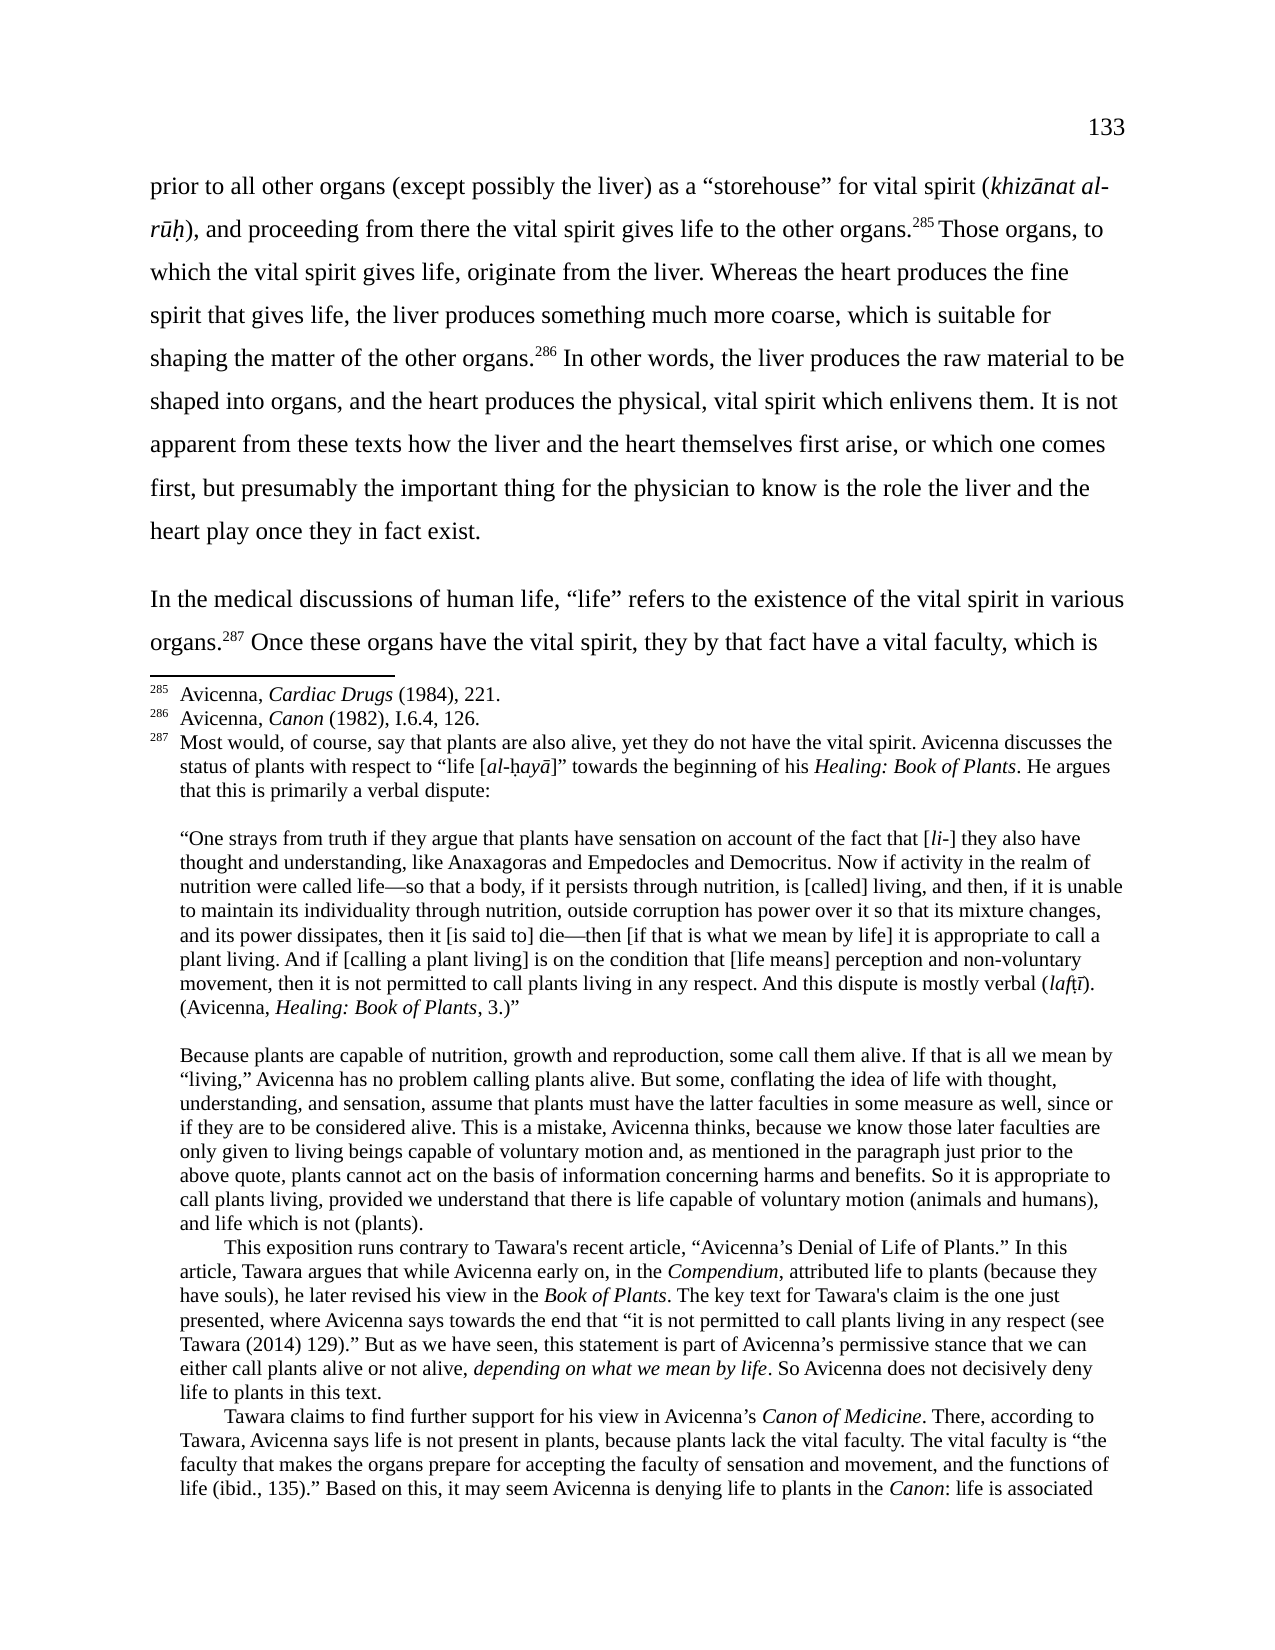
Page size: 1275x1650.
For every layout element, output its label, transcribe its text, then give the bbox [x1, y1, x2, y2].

text In the medical discussions of human life, “life” refers to the existence of the vital spirit in various organs. Once these organs have the vital spirit, they by that fact have a vital faculty, which is [150, 584, 1125, 656]
text This exposition runs contrary to Tawara's recent article, “Avicenna’s Denial of Life of Plants.”⁠ In this article, Tawara argues that while Avicenna early on, in the Compendium, attributed life to plants (because they have souls), he later revised his view in the Book of Plants. The key text for Tawara's claim is the one just presented, where Avicenna says towards the end that “it is not permitted to call plants living in any respect (see Tawara (2014) 129).” But as we have seen, this statement is part of Avicenna’s permissive stance that we can either call plants alive or not alive, depending on what we mean by life. So Avicenna does not decisively deny life to plants in this text. [150, 1235, 1125, 1404]
text Because plants are capable of nutrition, growth and reproduction, some call them alive. If that is all we mean by “living,” Avicenna has no problem calling plants alive. But some, conflating the idea of life with thought, understanding, and sensation, assume that plants must have the latter faculties in some measure as well, since or if they are to be considered alive. This is a mistake, Avicenna thinks, because we know those later faculties are only given to living beings capable of voluntary motion and, as mentioned in the paragraph just prior to the above quote, plants cannot act on the basis of information concerning harms and benefits. So it is appropriate to call plants living, provided we understand that there is life capable of voluntary motion (animals and humans), and life which is not (plants). [150, 1043, 1125, 1235]
text “One strays from truth if they argue that plants have sensation on account of the fact that [li-] they also have thought and understanding, like Anaxagoras and Empedocles and Democritus. Now if activity in the realm of nutrition were called life—so that a body, if it persists through nutrition, is [called] living, and then, if it is unable to maintain its individuality through nutrition, outside corruption has power over it so that its mixture changes, and its power dissipates, then it [is said to] die—then [if that is what we mean by life] it is appropriate to call a plant living. And if [calling a plant living] is on the condition that [life means] perception and non-voluntary movement, then it is not permitted to call plants living in any respect. And this dispute is mostly verbal (lafṭī). (Avicenna, Healing: Book of Plants, 3.)” [150, 826, 1125, 1019]
text Tawara claims to find further support for his view in Avicenna’s Canon of Medicine. There, according to Tawara, Avicenna says life is not present in plants, because plants lack the vital faculty. The vital faculty is “the faculty that makes the organs prepare for accepting the faculty of sensation and movement, and the functions of life (ibid., 135).” Based on this, it may seem Avicenna is denying life to plants in the Canon: life is associated [150, 1404, 1125, 1500]
text Avicenna, Canon (1982), I.6.4, 126. [150, 706, 1125, 730]
text prior to all other organs (except possibly the liver) as a “storehouse” for vital spirit (khizānat al-rūḥ), and proceeding from there the vital spirit gives life to the other organs. Those organs, to which the vital spirit gives life, originate from the liver. Whereas the heart produces the fine spirit that gives life, the liver produces something much more coarse, which is suitable for shaping the matter of the other organs. In other words, the liver produces the raw material to be shaped into organs, and the heart produces the physical, vital spirit which enlivens them. It is not apparent from these texts how the liver and the heart themselves first arise, or which one comes first, but presumably the important thing for the physician to know is the role the liver and the heart play once they in fact exist. [150, 171, 1125, 544]
text Avicenna, Cardiac Drugs (1984), 221. [150, 682, 1125, 706]
text Most would, of course, say that plants are also alive, yet they do not have the vital spirit. Avicenna discusses the status of plants with respect to “life [al-ḥayā]” towards the beginning of his Healing: Book of Plants. He argues that this is primarily a verbal dispute: [150, 730, 1125, 802]
